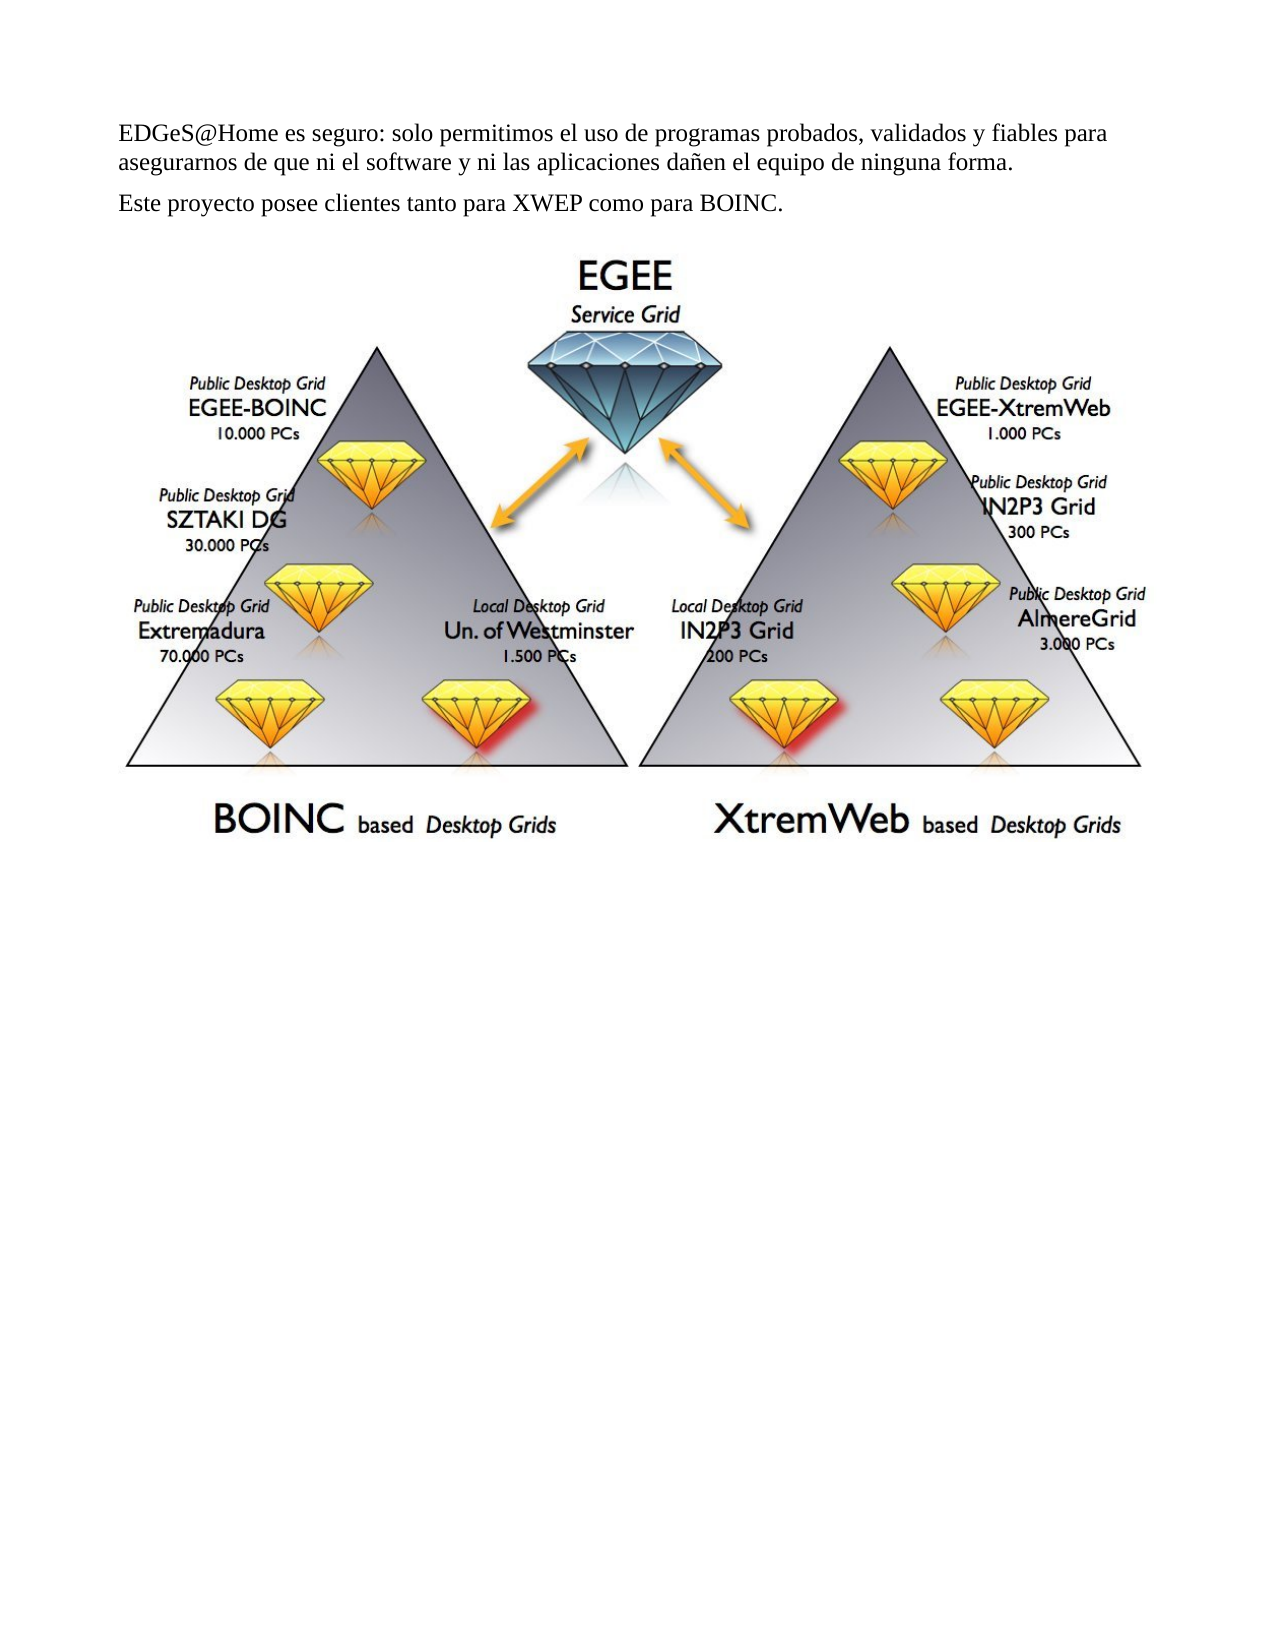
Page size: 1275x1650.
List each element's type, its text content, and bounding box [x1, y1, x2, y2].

text Este proyecto posee clientes tanto para XWEP como para BOINC. [118, 188, 1157, 217]
picture [118, 229, 1157, 842]
text EDGeS@Home es seguro: solo permitimos el uso de programas probados, validados y fiables para asegurarnos de que ni el software y ni las aplicaciones dañen el equipo de ninguna forma. [118, 118, 1157, 176]
